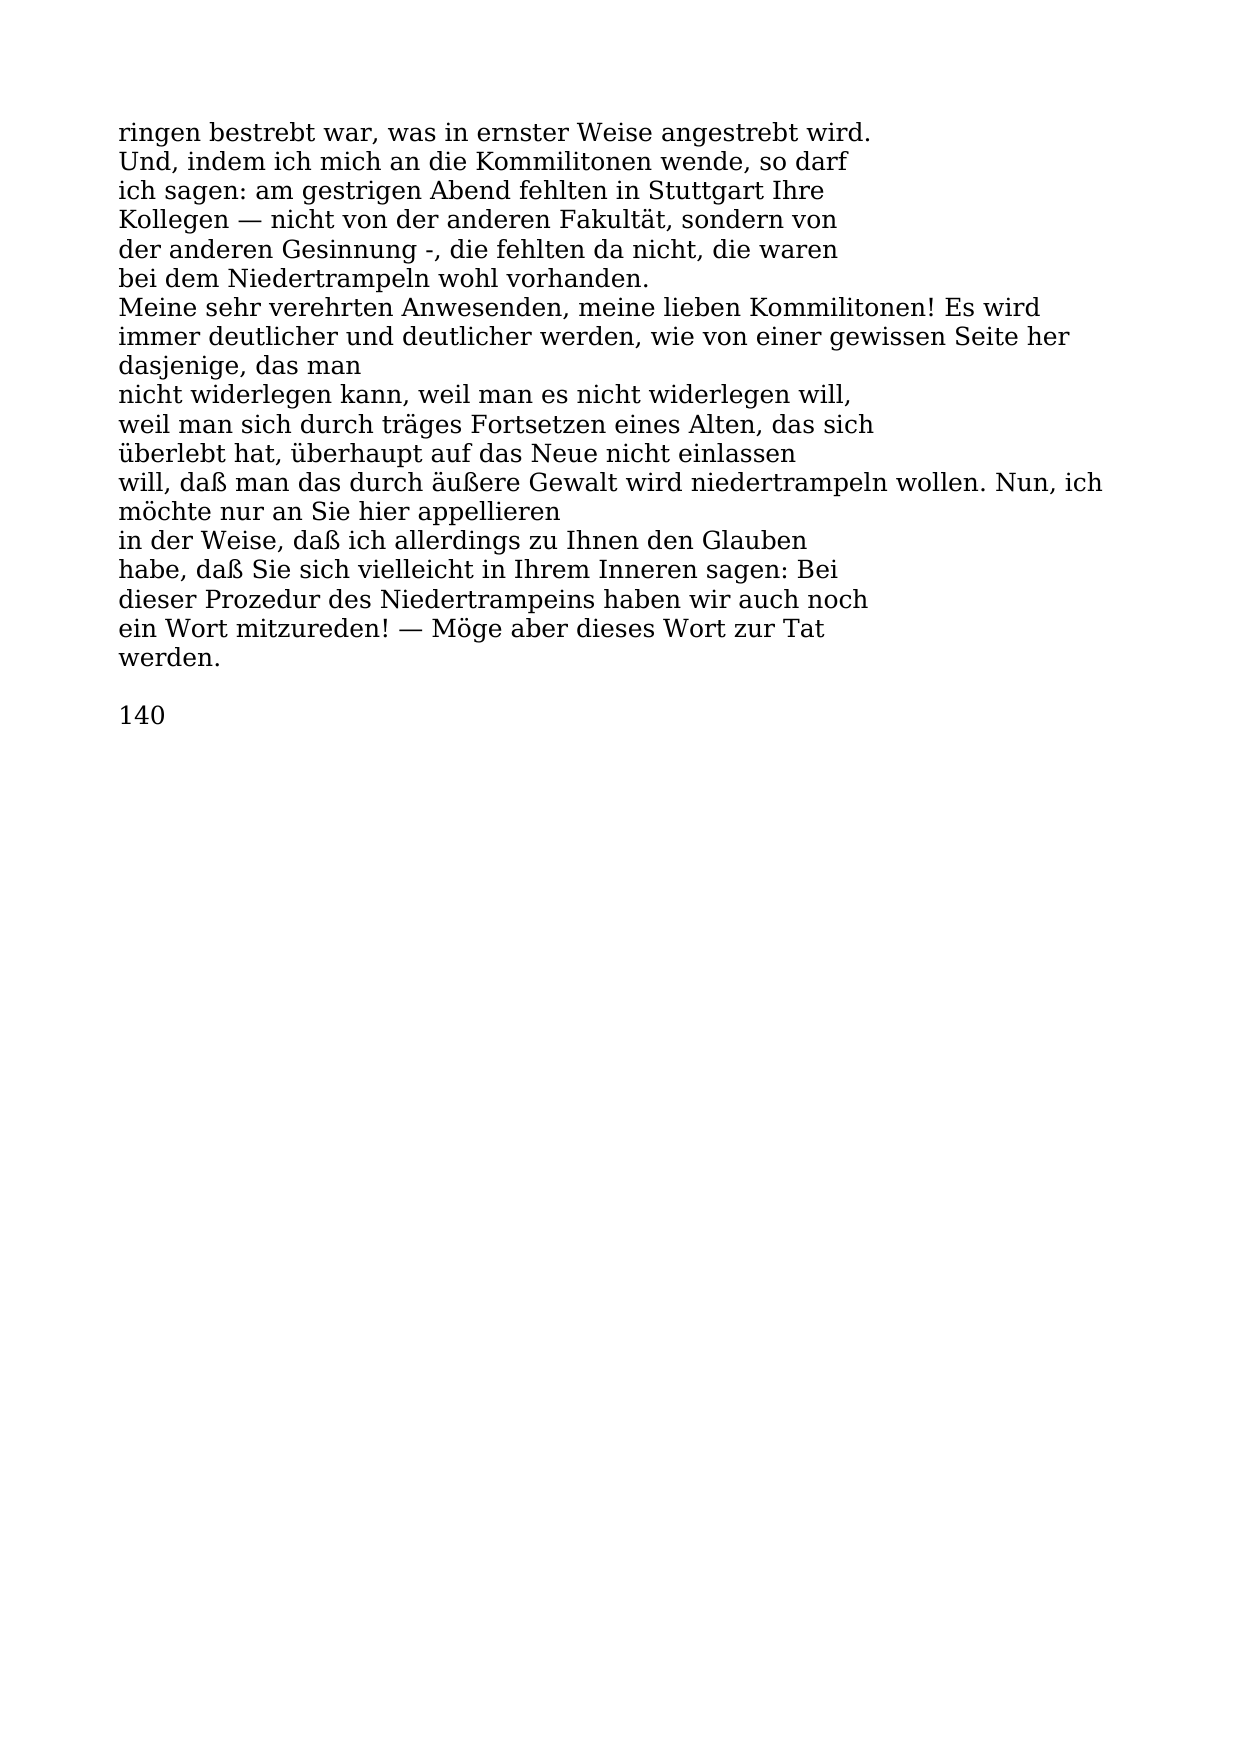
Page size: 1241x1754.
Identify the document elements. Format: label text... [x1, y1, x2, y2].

text der anderen Gesinnung -, die fehlten da nicht, die waren [118, 235, 1122, 264]
text Kollegen — nicht von der anderen Fakultät, sondern von [118, 206, 1122, 235]
text nicht widerlegen kann, weil man es nicht widerlegen will, [118, 381, 1122, 410]
text will, daß man das durch äußere Gewalt wird niedertrampeln wollen. Nun, ich möchte nur an Sie hier appellieren [118, 468, 1122, 526]
text weil man sich durch träges Fortsetzen eines Alten, das sich [118, 410, 1122, 439]
text ringen bestrebt war, was in ernster Weise angestrebt wird. [118, 118, 1122, 147]
text werden. [118, 643, 1122, 672]
text habe, daß Sie sich vielleicht in Ihrem Inneren sagen: Bei [118, 556, 1122, 585]
text Meine sehr verehrten Anwesenden, meine lieben Kommilitonen! Es wird immer deutlicher und deutlicher werden, wie von einer gewissen Seite her dasjenige, das man [118, 293, 1122, 381]
text dieser Prozedur des Niedertrampeins haben wir auch noch [118, 585, 1122, 614]
text 140 [118, 701, 1122, 731]
text ich sagen: am gestrigen Abend fehlten in Stuttgart Ihre [118, 176, 1122, 206]
text Und, indem ich mich an die Kommilitonen wende, so darf [118, 147, 1122, 176]
text ein Wort mitzureden! — Möge aber dieses Wort zur Tat [118, 614, 1122, 643]
text überlebt hat, überhaupt auf das Neue nicht einlassen [118, 439, 1122, 468]
text bei dem Niedertrampeln wohl vorhanden. [118, 264, 1122, 293]
text in der Weise, daß ich allerdings zu Ihnen den Glauben [118, 526, 1122, 556]
